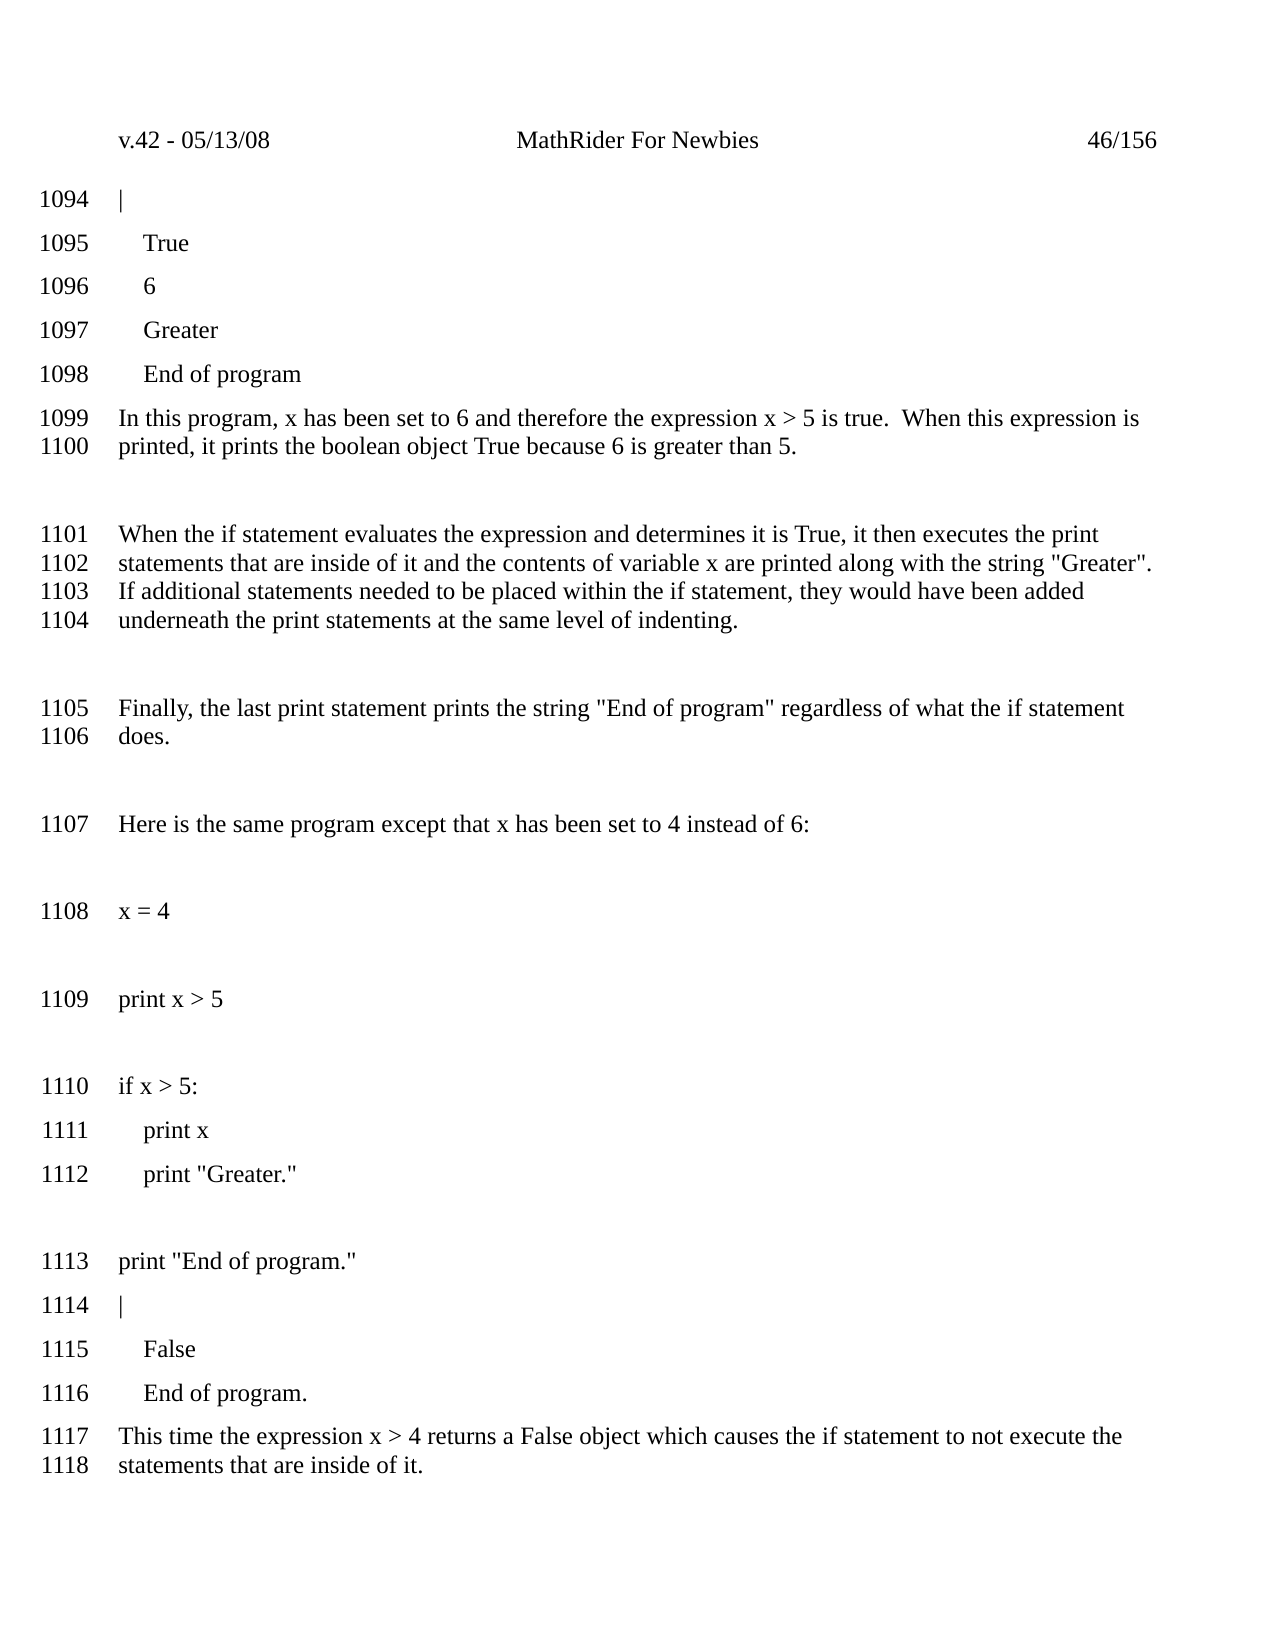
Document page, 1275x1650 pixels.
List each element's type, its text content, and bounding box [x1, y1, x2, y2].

text print "Greater." [118, 1159, 1157, 1188]
text print x > 5 [118, 984, 1157, 1013]
text | [118, 184, 1157, 213]
text Finally, the last print statement prints the string "End of program" regardless of what the if statement does. [118, 693, 1157, 750]
text This time the expression x > 4 returns a False object which causes the if statement to not execute the statements that are inside of it. [118, 1421, 1157, 1479]
text When the if statement evaluates the expression and determines it is True, it then executes the print statements that are inside of it and the contents of variable x are printed along with the string "Greater". If additional statements needed to be placed within the if statement, they would have been added underneath the print statements at the same level of indenting. [118, 519, 1157, 634]
text print x [118, 1115, 1157, 1144]
text End of program [118, 359, 1157, 388]
text print "End of program." [118, 1246, 1157, 1275]
text True [118, 228, 1157, 256]
text False [118, 1334, 1157, 1363]
text | [118, 1290, 1157, 1319]
text End of program. [118, 1378, 1157, 1406]
text In this program, x has been set to 6 and therefore the expression x > 5 is true. When this expression is printed, it prints the boolean object True because 6 is greater than 5. [118, 403, 1157, 460]
text Here is the same program except that x has been set to 4 instead of 6: [118, 809, 1157, 838]
text x = 4 [118, 896, 1157, 925]
text if x > 5: [118, 1071, 1157, 1100]
text 6 [118, 271, 1157, 300]
text Greater [118, 315, 1157, 344]
